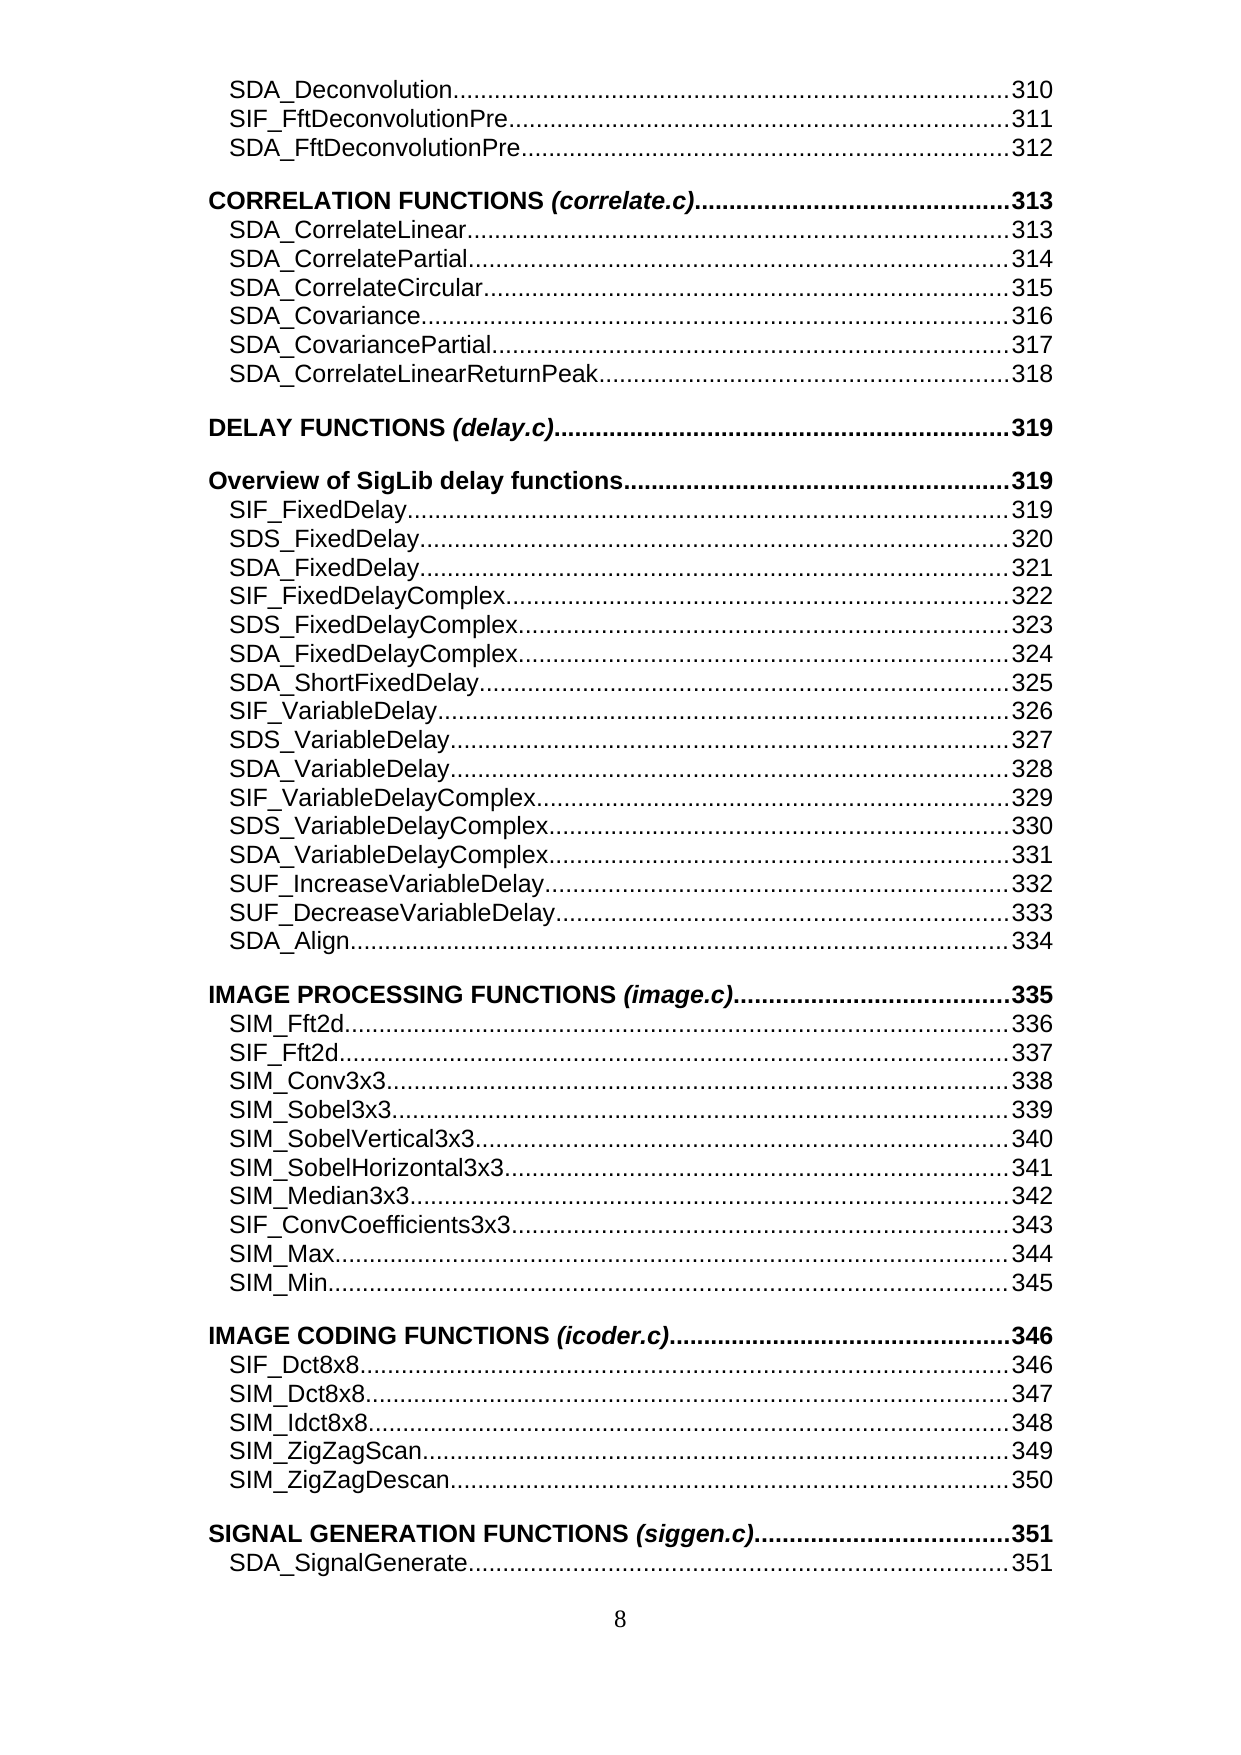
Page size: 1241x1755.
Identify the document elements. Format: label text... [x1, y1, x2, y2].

text Overview of SigLib delay functions 319 [208, 466, 1053, 495]
text SDS_FixedDelayComplex 323 [229, 610, 1053, 639]
text SDA_VariableDelayComplex 331 [229, 840, 1053, 869]
text SDA_FixedDelay 321 [229, 552, 1053, 581]
text SIM_ZigZagScan 349 [229, 1436, 1053, 1465]
text SIF_VariableDelay 326 [229, 696, 1053, 725]
text SDA_CovariancePartial 317 [229, 330, 1053, 359]
text SDA_ShortFixedDelay 325 [229, 667, 1053, 696]
text SIM_Min 345 [229, 1267, 1053, 1296]
text SIF_ConvCoefficients3x3 343 [229, 1210, 1053, 1239]
text SDS_FixedDelay 320 [229, 524, 1053, 552]
text IMAGE CODING FUNCTIONS (icoder.c) 346 [208, 1321, 1053, 1350]
text SDA_FftDeconvolutionPre 312 [229, 132, 1053, 161]
text CORRELATION FUNCTIONS (correlate.c) 313 [208, 186, 1053, 215]
text SDA_CorrelateLinear 313 [229, 215, 1053, 244]
text SDA_Align 334 [229, 926, 1053, 955]
text SIM_Dct8x8 347 [229, 1379, 1053, 1407]
text SIM_Max 344 [229, 1239, 1053, 1267]
text SIM_ZigZagDescan 350 [229, 1465, 1053, 1494]
text DELAY FUNCTIONS (delay.c) 319 [208, 412, 1053, 441]
text SIF_FftDeconvolutionPre 311 [229, 104, 1053, 132]
text SUF_IncreaseVariableDelay 332 [229, 869, 1053, 897]
text SIF_Fft2d 337 [229, 1037, 1053, 1066]
text SIF_FixedDelay 319 [229, 495, 1053, 524]
text SIM_SobelVertical3x3 340 [229, 1124, 1053, 1152]
text SIM_Fft2d 336 [229, 1009, 1053, 1037]
text SDA_Covariance 316 [229, 301, 1053, 330]
text IMAGE PROCESSING FUNCTIONS (image.c) 335 [208, 980, 1053, 1009]
text SUF_DecreaseVariableDelay 333 [229, 897, 1053, 926]
text SIM_Conv3x3 338 [229, 1066, 1053, 1095]
text SIF_VariableDelayComplex 329 [229, 782, 1053, 811]
text SIM_SobelHorizontal3x3 341 [229, 1152, 1053, 1181]
text SDA_CorrelatePartial 314 [229, 244, 1053, 272]
text SDA_SignalGenerate 351 [229, 1547, 1053, 1576]
text SDS_VariableDelay 327 [229, 725, 1053, 754]
text SDA_CorrelateCircular 315 [229, 272, 1053, 301]
text SDA_Deconvolution 310 [229, 75, 1053, 104]
text SDA_FixedDelayComplex 324 [229, 639, 1053, 667]
text SIGNAL GENERATION FUNCTIONS (siggen.c) 351 [208, 1519, 1053, 1547]
text SDA_CorrelateLinearReturnPeak 318 [229, 359, 1053, 387]
text SDS_VariableDelayComplex 330 [229, 811, 1053, 840]
text SIF_FixedDelayComplex 322 [229, 581, 1053, 610]
text SDA_VariableDelay 328 [229, 754, 1053, 782]
text SIM_Sobel3x3 339 [229, 1095, 1053, 1124]
text SIM_Median3x3 342 [229, 1181, 1053, 1210]
text SIM_Idct8x8 348 [229, 1407, 1053, 1436]
text SIF_Dct8x8 346 [229, 1350, 1053, 1379]
